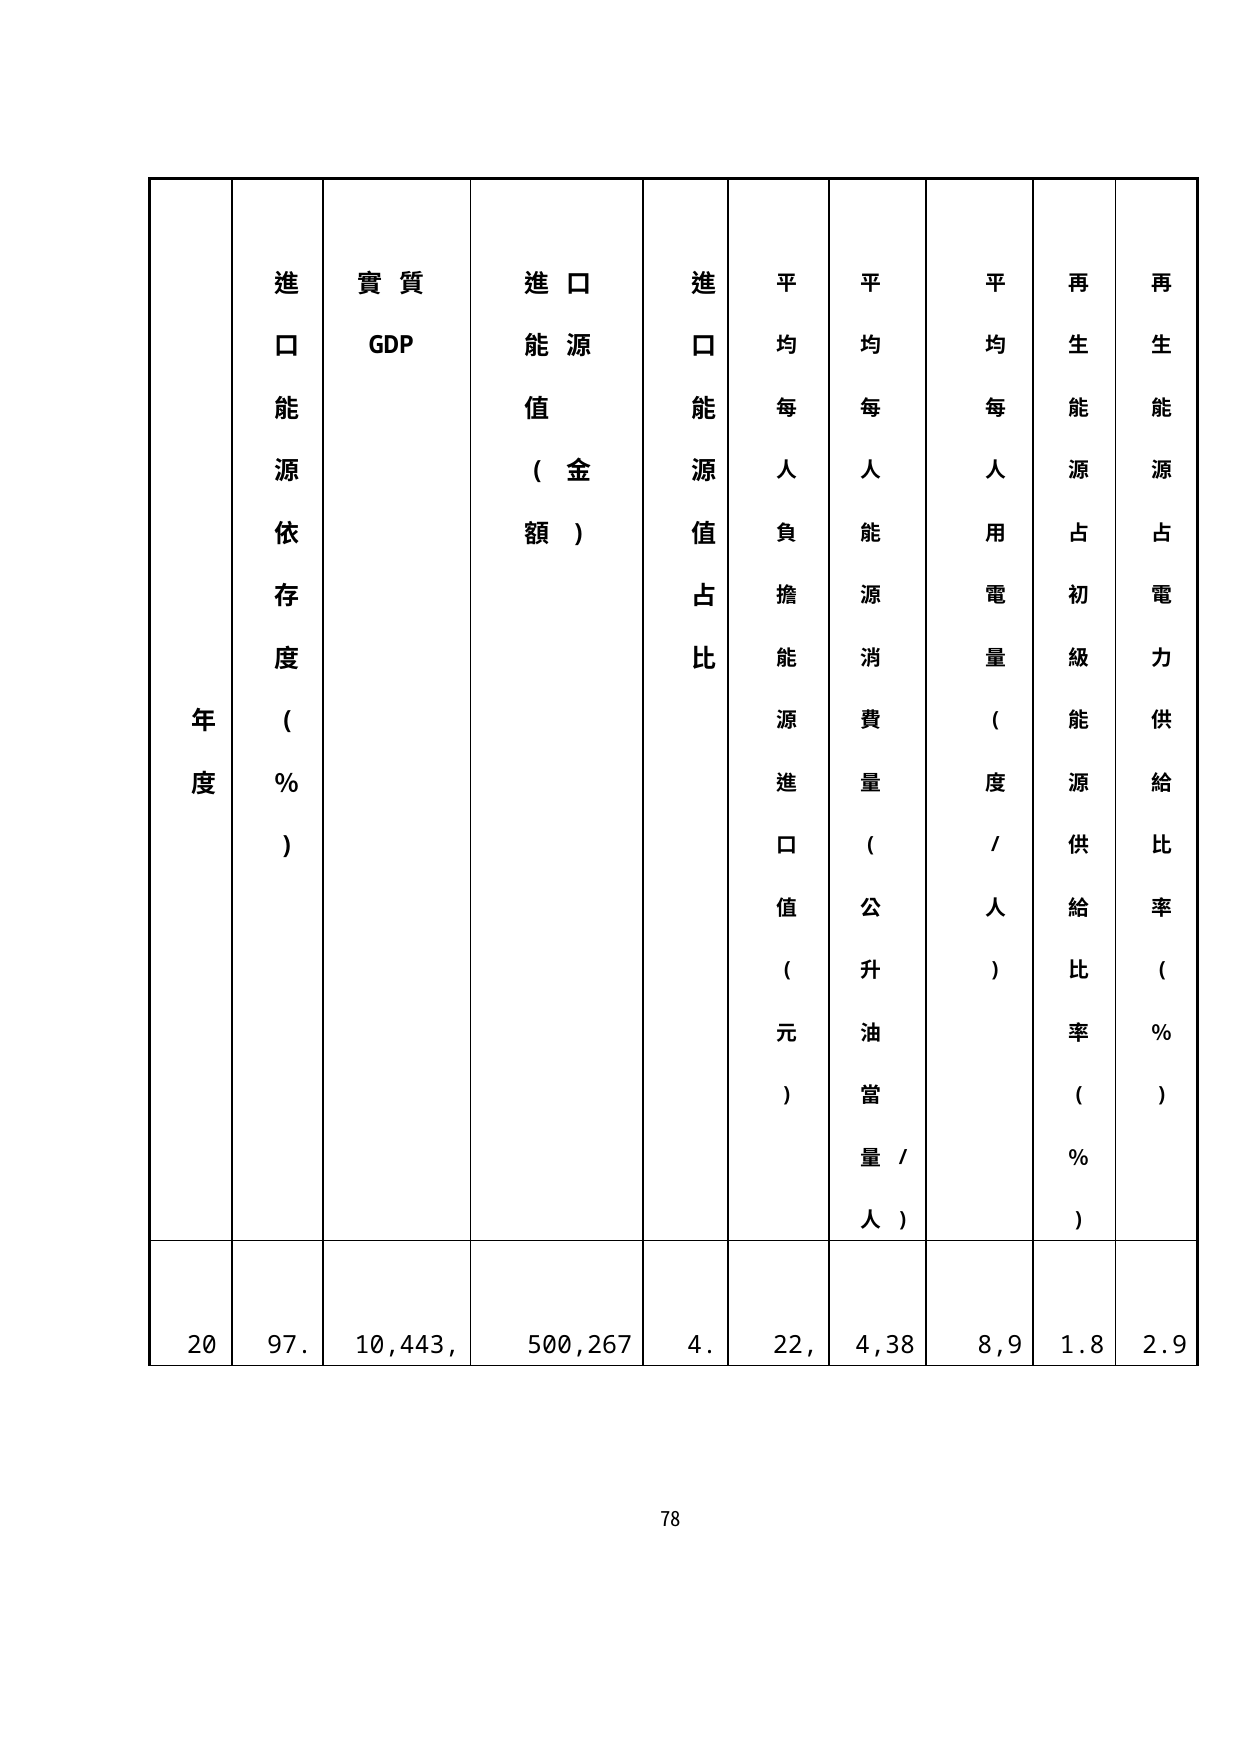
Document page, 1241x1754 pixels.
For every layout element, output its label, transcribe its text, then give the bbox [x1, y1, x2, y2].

table_header 進口能源依存度(％) [233, 180, 322, 1240]
table_cell 4,38 [830, 1241, 925, 1365]
table_cell 8,9 [927, 1241, 1032, 1365]
table_header 進口能源值(金額) [471, 180, 642, 1240]
table_cell 10,443, [324, 1241, 470, 1365]
table_header 平均每人負擔能源進口值(元) [729, 180, 828, 1240]
table_header 進口能源值占比 [644, 180, 727, 1240]
table_cell 20 [151, 1241, 231, 1365]
table_header 平均每人用電量(度/人) [927, 180, 1032, 1240]
table_cell 1.8 [1034, 1241, 1115, 1365]
table_header 再生能源占初級能源供給比率(％) [1034, 180, 1115, 1240]
table_header 實質GDP [324, 180, 470, 1240]
table_cell 97. [233, 1241, 322, 1365]
table_cell 500,267 [471, 1241, 642, 1365]
table_cell 2.9 [1116, 1241, 1196, 1365]
table_cell 22, [729, 1241, 828, 1365]
table_header 年度 [151, 180, 231, 1240]
table_cell 4. [644, 1241, 727, 1365]
table_header 再生能源占電力供給比率(％) [1116, 180, 1196, 1240]
table_header 平均每人能源消費量(公升油當量/人) [830, 180, 925, 1240]
